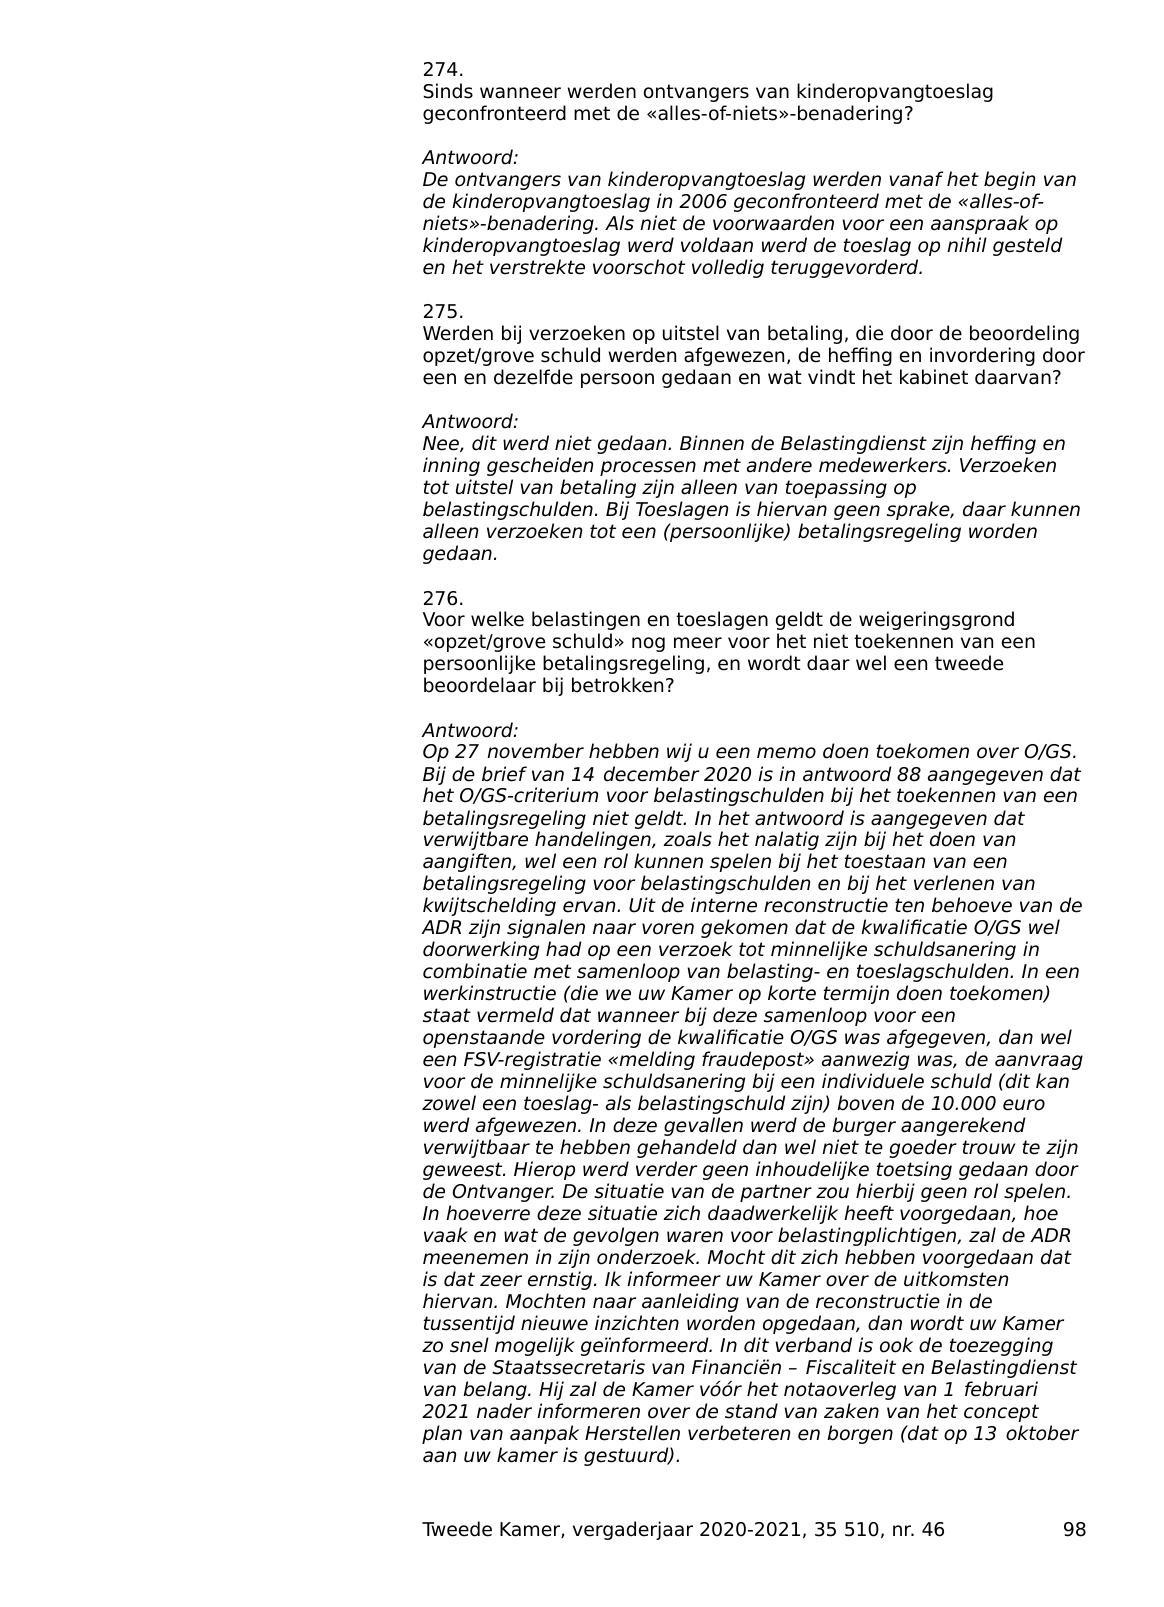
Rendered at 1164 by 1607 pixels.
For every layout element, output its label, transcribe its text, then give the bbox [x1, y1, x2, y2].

text Nee, dit werd niet gedaan. Binnen de Belastingdienst zijn heffing en inning gescheiden processen met andere medewerkers. Verzoeken tot uitstel van betaling zijn alleen van toepassing op belastingschulden. Bij Toeslagen is hiervan geen sprake, daar kunnen alleen verzoeken tot een (persoonlijke) betalingsregeling worden gedaan. [422, 433, 1087, 565]
text 276. [422, 587, 1087, 609]
text Sinds wanneer werden ontvangers van kinderopvangtoeslag geconfronteerd met de «alles-of-niets»-benadering? [422, 81, 1087, 125]
text Antwoord: [422, 411, 1087, 433]
text Op 27 november hebben wij u een memo doen toekomen over O/GS. Bij de brief van 14 december 2020 is in antwoord 88 aangegeven dat het O/GS-criterium voor belastingschulden bij het toekennen van een betalingsregeling niet geldt. In het antwoord is aangegeven dat verwijtbare handelingen, zoals het nalatig zijn bij het doen van aangiften, wel een rol kunnen spelen bij het toestaan van een betalingsregeling voor belastingschulden en bij het verlenen van kwijtschelding ervan. Uit de interne reconstructie ten behoeve van de ADR zijn signalen naar voren gekomen dat de kwalificatie O/GS wel doorwerking had op een verzoek tot minnelijke schuldsanering in combinatie met samenloop van belasting- en toeslagschulden. In een werkinstructie (die we uw Kamer op korte termijn doen toekomen) staat vermeld dat wanneer bij deze samenloop voor een openstaande vordering de kwalificatie O/GS was afgegeven, dan wel een FSV-registratie «melding fraudepost» aanwezig was, de aanvraag voor de minnelijke schuldsanering bij een individuele schuld (dit kan zowel een toeslag- als belastingschuld zijn) boven de 10.000 euro werd afgewezen. In deze gevallen werd de burger aangerekend verwijtbaar te hebben gehandeld dan wel niet te goeder trouw te zijn geweest. Hierop werd verder geen inhoudelijke toetsing gedaan door de Ontvanger. De situatie van de partner zou hierbij geen rol spelen. In hoeverre deze situatie zich daadwerkelijk heeft voorgedaan, hoe vaak en wat de gevolgen waren voor belastingplichtigen, zal de ADR meenemen in zijn onderzoek. Mocht dit zich hebben voorgedaan dat is dat zeer ernstig. Ik informeer uw Kamer over de uitkomsten hiervan. Mochten naar aanleiding van de reconstructie in de tussentijd nieuwe inzichten worden opgedaan, dan wordt uw Kamer zo snel mogelijk geïnformeerd. In dit verband is ook de toezegging van de Staatssecretaris van Financiën – Fiscaliteit en Belastingdienst van belang. Hij zal de Kamer vóór het notaoverleg van 1 februari 2021 nader informeren over de stand van zaken van het concept plan van aanpak Herstellen verbeteren en borgen (dat op 13 oktober aan uw kamer is gestuurd). [422, 741, 1087, 1467]
text 274. [422, 59, 1087, 81]
text 275. [422, 301, 1087, 323]
text Antwoord: [422, 147, 1087, 169]
text Voor welke belastingen en toeslagen geldt de weigeringsgrond «opzet/grove schuld» nog meer voor het niet toekennen van een persoonlijke betalingsregeling, en wordt daar wel een tweede beoordelaar bij betrokken? [422, 609, 1087, 697]
text Antwoord: [422, 719, 1087, 741]
text Werden bij verzoeken op uitstel van betaling, die door de beoordeling opzet/grove schuld werden afgewezen, de heffing en invordering door een en dezelfde persoon gedaan en wat vindt het kabinet daarvan? [422, 323, 1087, 389]
text De ontvangers van kinderopvangtoeslag werden vanaf het begin van de kinderopvangtoeslag in 2006 geconfronteerd met de «alles-of-niets»-benadering. Als niet de voorwaarden voor een aanspraak op kinderopvangtoeslag werd voldaan werd de toeslag op nihil gesteld en het verstrekte voorschot volledig teruggevorderd. [422, 169, 1087, 279]
